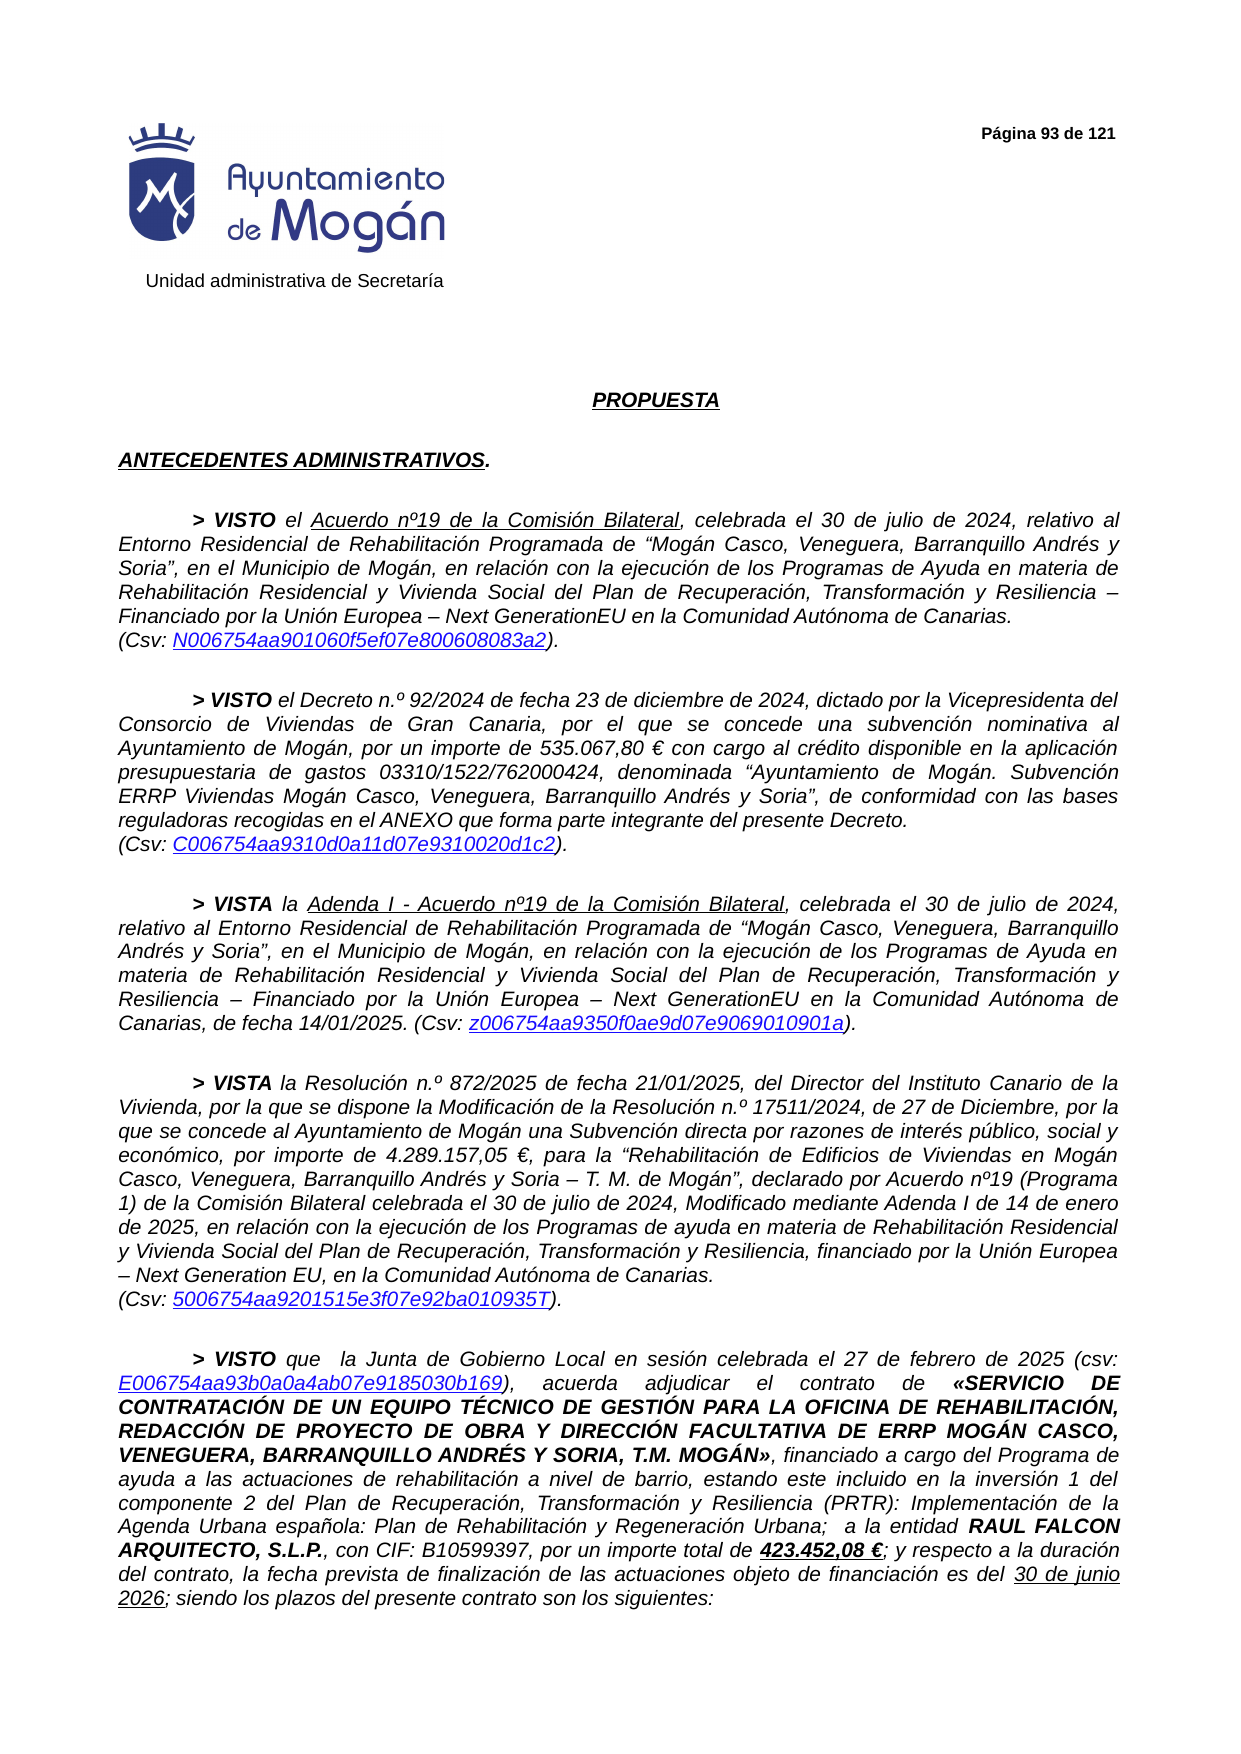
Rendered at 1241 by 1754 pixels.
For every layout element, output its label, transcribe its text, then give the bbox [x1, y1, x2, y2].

text (Csv: N006754aa901060f5ef07e800608083a2). [118, 628, 1122, 652]
text > VISTO el Acuerdo nº19 de la Comisión Bilateral, celebrada el 30 de julio de 2024, relativo al Entorno Residencial de Rehabilitación Programada de “Mogán Casco, Veneguera, Barranquillo Andrés y Soria”, en el Municipio de Mogán, en relación con la ejecución de los Programas de Ayuda en materia de Rehabilitación Residencial y Vivienda Social del Plan de Recuperación, Transformación y Resiliencia – Financiado por la Unión Europea – Next GenerationEU en la Comunidad Autónoma de Canarias. [118, 508, 1122, 628]
text > VISTA la Adenda I - Acuerdo nº19 de la Comisión Bilateral, celebrada el 30 de julio de 2024, relativo al Entorno Residencial de Rehabilitación Programada de “Mogán Casco, Veneguera, Barranquillo Andrés y Soria”, en el Municipio de Mogán, en relación con la ejecución de los Programas de Ayuda en materia de Rehabilitación Residencial y Vivienda Social del Plan de Recuperación, Transformación y Resiliencia – Financiado por la Unión Europea – Next GenerationEU en la Comunidad Autónoma de Canarias, de fecha 14/01/2025. (Csv: z006754aa9350f0ae9d07e9069010901a). [118, 891, 1122, 1035]
text > VISTA la Resolución n.º 872/2025 de fecha 21/01/2025, del Director del Instituto Canario de la Vivienda, por la que se dispone la Modificación de la Resolución n.º 17511/2024, de 27 de Diciembre, por la que se concede al Ayuntamiento de Mogán una Subvención directa por razones de interés público, social y económico, por importe de 4.289.157,05 €, para la “Rehabilitación de Edificios de Viviendas en Mogán Casco, Veneguera, Barranquillo Andrés y Soria – T. M. de Mogán”, declarado por Acuerdo nº19 (Programa 1) de la Comisión Bilateral celebrada el 30 de julio de 2024, Modificado mediante Adenda I de 14 de enero de 2025, en relación con la ejecución de los Programas de ayuda en materia de Rehabilitación Residencial y Vivienda Social del Plan de Recuperación, Transformación y Resiliencia, financiado por la Unión Europea – Next Generation EU, en la Comunidad Autónoma de Canarias. [118, 1071, 1122, 1287]
text > VISTO que la Junta de Gobierno Local en sesión celebrada el 27 de febrero de 2025 (csv: E006754aa93b0a0a4ab07e9185030b169), acuerda adjudicar el contrato de «SERVICIO DE CONTRATACIÓN DE UN EQUIPO TÉCNICO DE GESTIÓN PARA LA OFICINA DE REHABILITACIÓN, REDACCIÓN DE PROYECTO DE OBRA Y DIRECCIÓN FACULTATIVA DE ERRP MOGÁN CASCO, VENEGUERA, BARRANQUILLO ANDRÉS Y SORIA, T.M. MOGÁN», financiado a cargo del Programa de ayuda a las actuaciones de rehabilitación a nivel de barrio, estando este incluido en la inversión 1 del componente 2 del Plan de Recuperación, Transformación y Resiliencia (PRTR): Implementación de la Agenda Urbana española: Plan de Rehabilitación y Regeneración Urbana; a la entidad RAUL FALCON ARQUITECTO, S.L.P., con CIF: B10599397, por un importe total de 423.452,08 €; y respecto a la duración del contrato, la fecha prevista de finalización de las actuaciones objeto de financiación es del 30 de junio 2026; siendo los plazos del presente contrato son los siguientes: [118, 1347, 1122, 1610]
text (Csv: 5006754aa9201515e3f07e92ba010935T). [118, 1287, 1122, 1311]
picture [128, 123, 445, 259]
text ANTECEDENTES ADMINISTRATIVOS. [118, 448, 1122, 472]
text PROPUESTA [118, 388, 1122, 412]
text (Csv: C006754aa9310d0a11d07e9310020d1c2). [118, 832, 1122, 856]
text > VISTO el Decreto n.º 92/2024 de fecha 23 de diciembre de 2024, dictado por la Vicepresidenta del Consorcio de Viviendas de Gran Canaria, por el que se concede una subvención nominativa al Ayuntamiento de Mogán, por un importe de 535.067,80 € con cargo al crédito disponible en la aplicación presupuestaria de gastos 03310/1522/762000424, denominada “Ayuntamiento de Mogán. Subvención ERRP Viviendas Mogán Casco, Veneguera, Barranquillo Andrés y Soria”, de conformidad con las bases reguladoras recogidas en el ANEXO que forma parte integrante del presente Decreto. [118, 688, 1122, 832]
